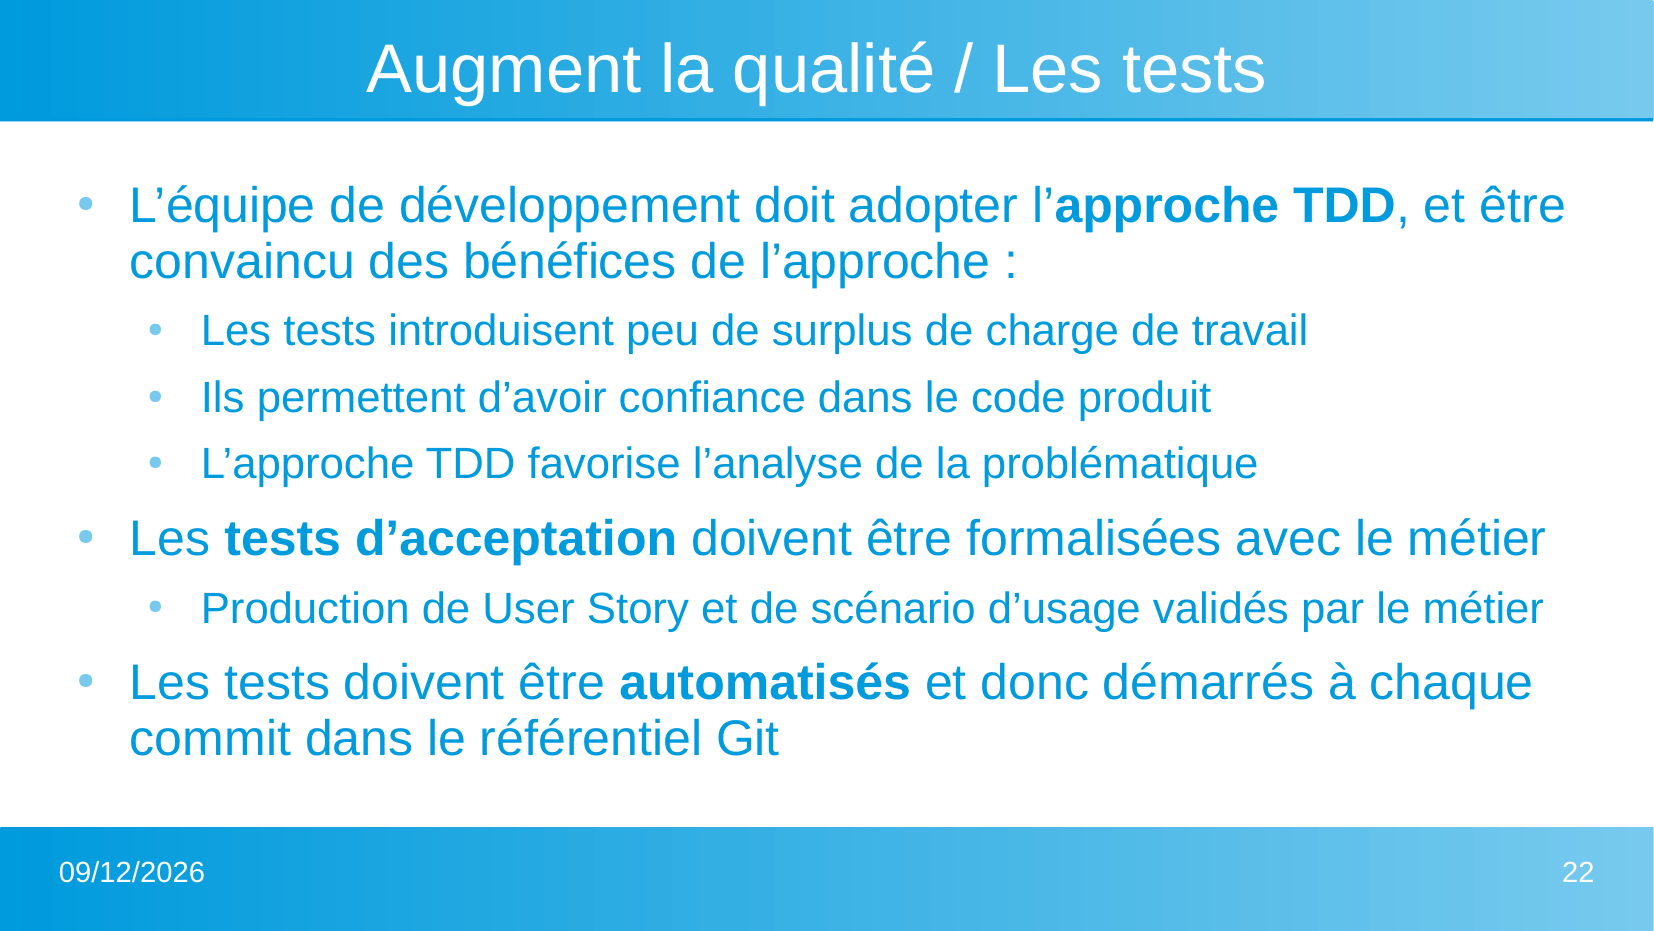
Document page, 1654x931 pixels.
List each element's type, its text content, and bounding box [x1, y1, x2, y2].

title Augment la qualité / Les tests [59, 29, 1595, 108]
list L’équipe de développement doit adopter l’approche TDD, et être convaincu des bénéfices de l’approche : Les tests introduisent peu de surplus de charge de travail Ils permettent d’avoir confiance dans le code produit L’approche TDD favorise l’analyse de la problématique Les tests d’acceptation doivent être formalisées avec le métier Production de User Story et de scénario d’usage validés par le métier Les tests doivent être automatisés et donc démarrés à chaque commit dans le référentiel Git [59, 177, 1595, 768]
